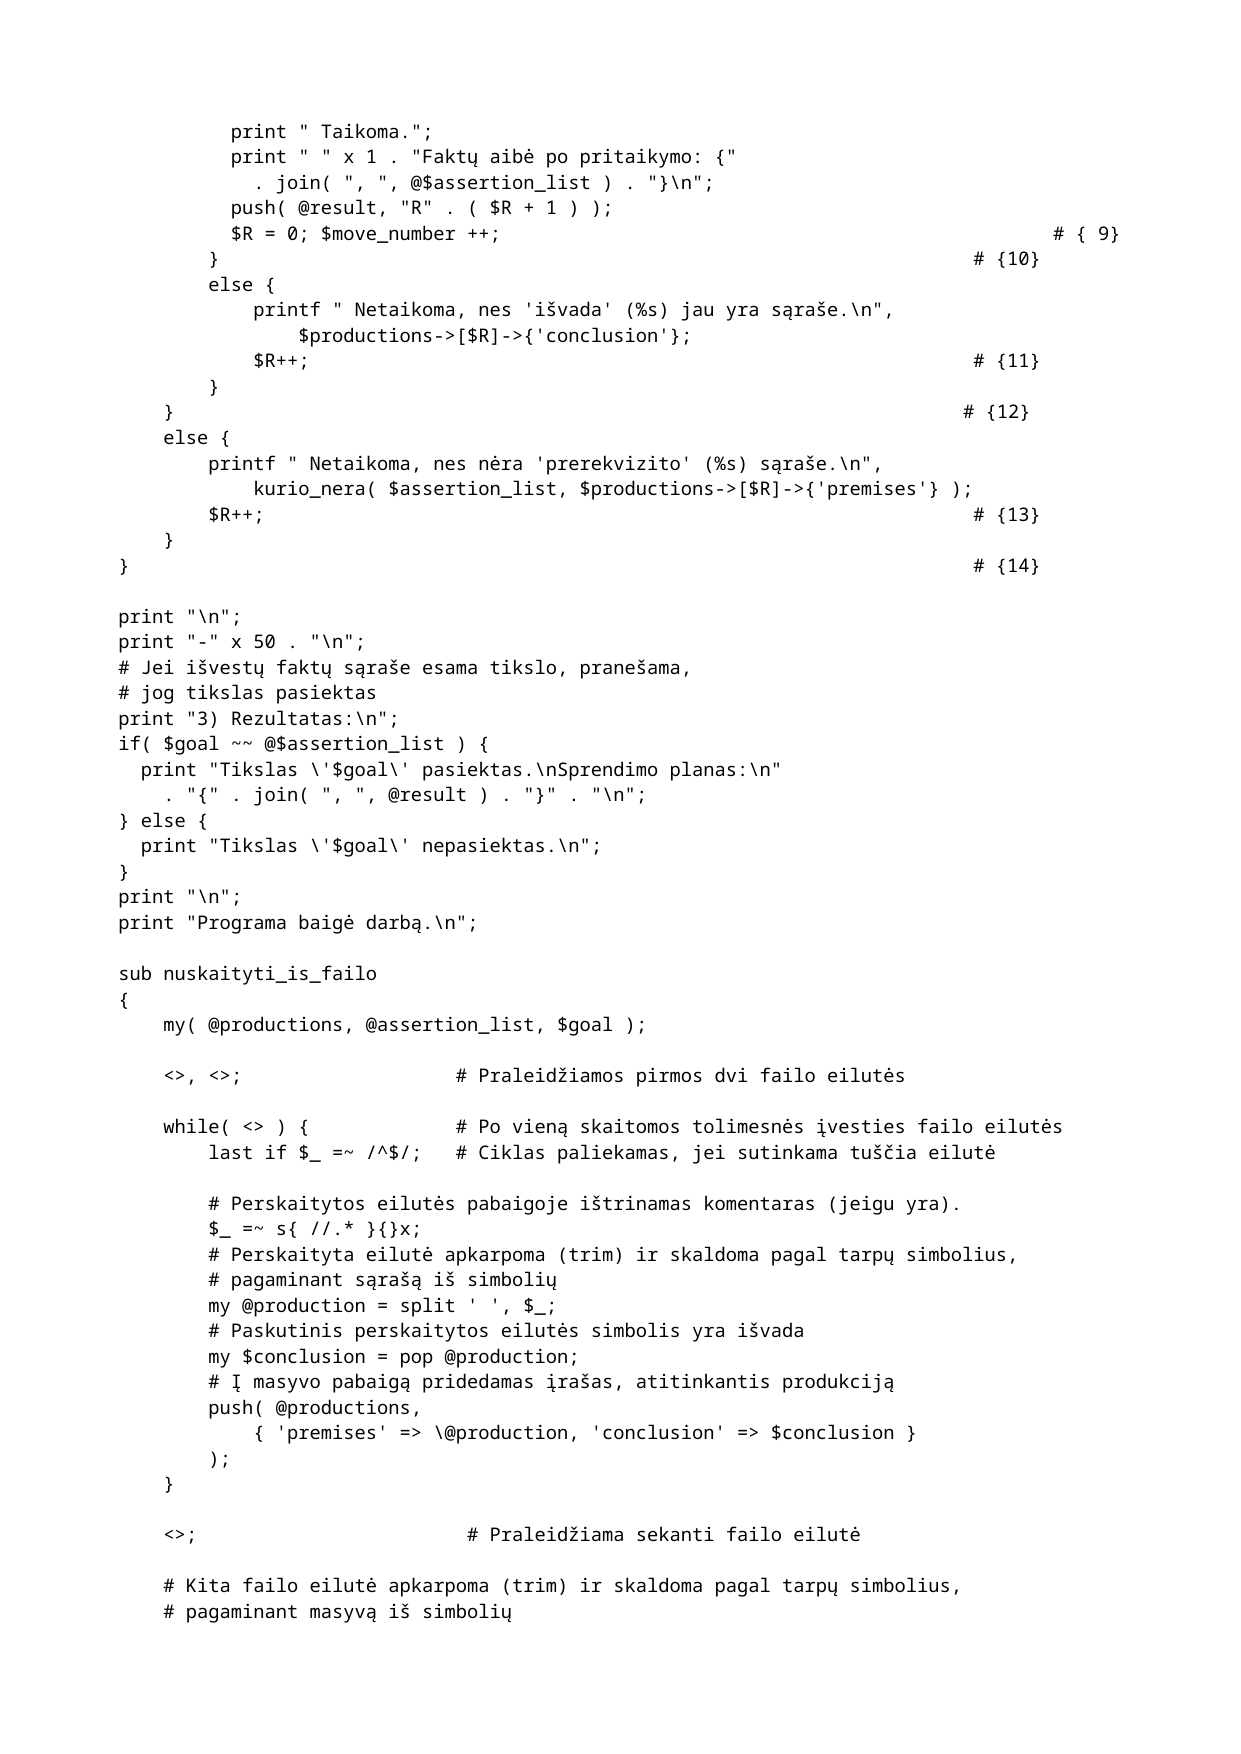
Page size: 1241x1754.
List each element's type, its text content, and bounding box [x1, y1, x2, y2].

text my( @productions, @assertion_list, $goal ); [118, 1011, 1122, 1037]
text } # {10} [118, 246, 1122, 271]
text printf " Netaikoma, nes 'išvada' (%s) jau yra sąraše.\n", [118, 297, 1122, 322]
text last if $_ =~ /^$/; # Ciklas paliekamas, jei sutinkama tuščia eilutė [118, 1139, 1122, 1164]
text # Perskaitytos eilutės pabaigoje ištrinamas komentaras (jeigu yra). [118, 1190, 1122, 1216]
text else { [118, 424, 1122, 450]
text print " " x 1 . "Faktų aibė po pritaikymo: {" [118, 144, 1122, 169]
text . "{" . join( ", ", @result ) . "}" . "\n"; [118, 782, 1122, 807]
text { [118, 986, 1122, 1011]
text sub nuskaityti_is_failo [118, 960, 1122, 986]
text $R++; # {13} [118, 501, 1122, 526]
text $R++; # {11} [118, 348, 1122, 373]
text print "Programa baigė darbą.\n"; [118, 909, 1122, 935]
text print "-" x 50 . "\n"; [118, 628, 1122, 654]
text <>; # Praleidžiama sekanti failo eilutė [118, 1522, 1122, 1547]
text print "Tikslas \'$goal\' pasiektas.\nSprendimo planas:\n" [118, 756, 1122, 782]
text while( <> ) { # Po vieną skaitomos tolimesnės įvesties failo eilutės [118, 1113, 1122, 1139]
text # pagaminant masyvą iš simbolių [118, 1598, 1122, 1624]
text } # {12} [118, 399, 1122, 424]
text print "\n"; [118, 603, 1122, 628]
text . join( ", ", @$assertion_list ) . "}\n"; [118, 169, 1122, 195]
text if( $goal ~~ @$assertion_list ) { [118, 731, 1122, 756]
text # Kita failo eilutė apkarpoma (trim) ir skaldoma pagal tarpų simbolius, [118, 1573, 1122, 1598]
text kurio_nera( $assertion_list, $productions->[$R]->{'premises'} ); [118, 475, 1122, 501]
text else { [118, 271, 1122, 297]
text # Perskaityta eilutė apkarpoma (trim) ir skaldoma pagal tarpų simbolius, [118, 1241, 1122, 1267]
text { 'premises' => \@production, 'conclusion' => $conclusion } [118, 1420, 1122, 1445]
text $R = 0; $move_number ++; # { 9} [118, 220, 1122, 246]
text print "\n"; [118, 884, 1122, 909]
text } # {14} [118, 552, 1122, 577]
text # Jei išvestų faktų sąraše esama tikslo, pranešama, [118, 654, 1122, 679]
text } else { [118, 807, 1122, 833]
text my @production = split ' ', $_; [118, 1292, 1122, 1318]
text $productions->[$R]->{'conclusion'}; [118, 322, 1122, 348]
text # jog tikslas pasiektas [118, 679, 1122, 705]
text <>, <>; # Praleidžiamos pirmos dvi failo eilutės [118, 1062, 1122, 1088]
text push( @productions, [118, 1394, 1122, 1420]
text } [118, 526, 1122, 552]
text push( @result, "R" . ( $R + 1 ) ); [118, 195, 1122, 220]
text # pagaminant sąrašą iš simbolių [118, 1267, 1122, 1292]
text # Į masyvo pabaigą pridedamas įrašas, atitinkantis produkciją [118, 1369, 1122, 1394]
text printf " Netaikoma, nes nėra 'prerekvizito' (%s) sąraše.\n", [118, 450, 1122, 475]
text ); [118, 1445, 1122, 1471]
text $_ =~ s{ //.* }{}x; [118, 1216, 1122, 1241]
text print " Taikoma."; [118, 118, 1122, 144]
text } [118, 1471, 1122, 1496]
text # Paskutinis perskaitytos eilutės simbolis yra išvada [118, 1318, 1122, 1343]
text } [118, 858, 1122, 884]
text print "3) Rezultatas:\n"; [118, 705, 1122, 731]
text my $conclusion = pop @production; [118, 1343, 1122, 1369]
text } [118, 373, 1122, 399]
text print "Tikslas \'$goal\' nepasiektas.\n"; [118, 833, 1122, 858]
